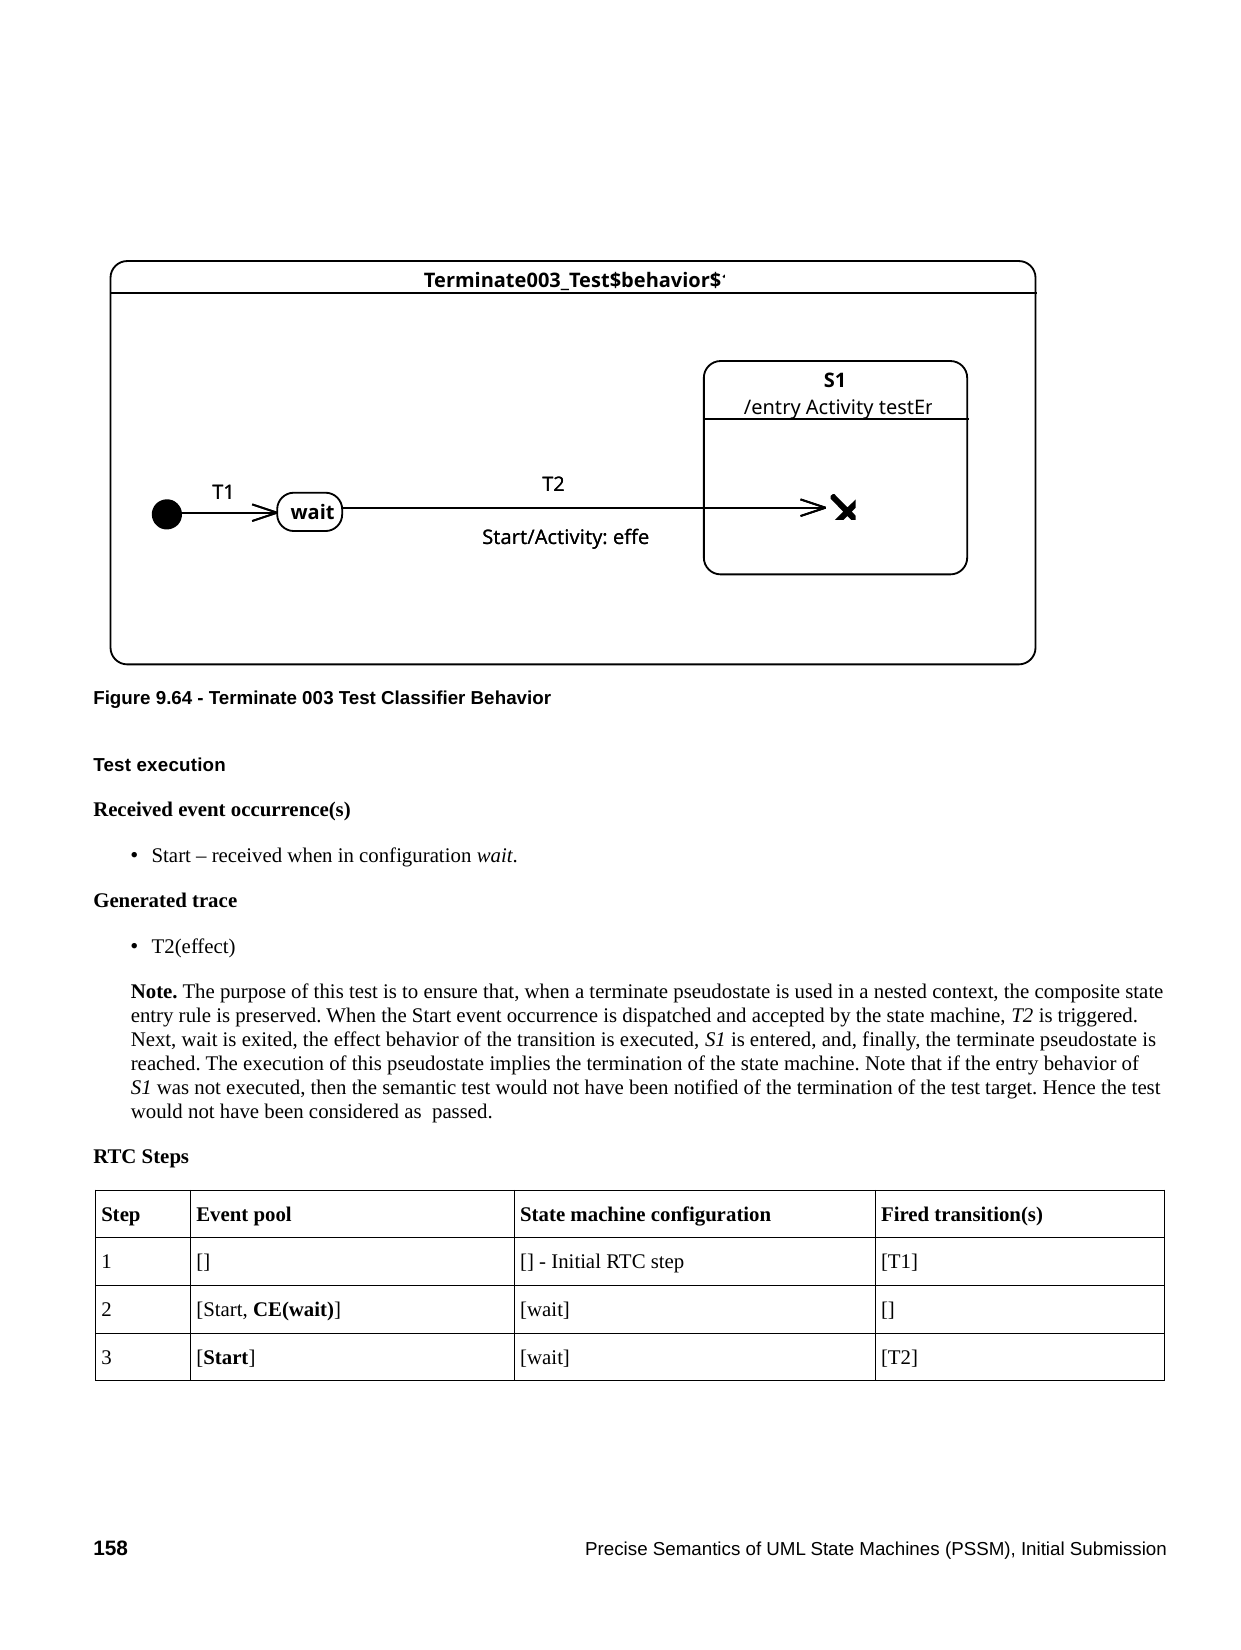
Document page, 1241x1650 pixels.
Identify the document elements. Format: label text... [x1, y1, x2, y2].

table_header State machine configuration [515, 1191, 875, 1237]
table_cell [wait] [515, 1334, 875, 1380]
text RTC Steps [93, 1144, 1164, 1168]
text Received event occurrence(s) [93, 797, 1164, 821]
subtitle Test execution [93, 754, 1164, 776]
table_cell 2 [96, 1286, 190, 1333]
table_cell [T2] [876, 1334, 1164, 1380]
text Note. The purpose of this test is to ensure that, when a terminate pseudostate is used in a nested context, the composite state entry rule is preserved. When the Start event occurrence is dispatched and accepted by the state machine, T2 is triggered. Next, wait is exited, the effect behavior of the transition is executed, S1 is entered, and, finally, the terminate pseudostate is reached. The execution of this pseudostate implies the termination of the state machine. Note that if the entry behavior of S1 was not executed, then the semantic test would not have been notified of the termination of the test target. Hence the test would not have been considered as passed. [131, 979, 1164, 1123]
table_cell 3 [96, 1334, 190, 1380]
list T2(effect) [131, 933, 1164, 958]
list Start – received when in configuration wait. [131, 842, 1164, 867]
table_cell [wait] [515, 1286, 875, 1333]
table_cell [Start] [191, 1334, 514, 1380]
table_cell [Start, CE(wait)] [191, 1286, 514, 1333]
table_header Fired transition(s) [876, 1191, 1164, 1237]
table_cell [] [191, 1238, 514, 1285]
table_cell [] - Initial RTC step [515, 1238, 875, 1285]
text Generated trace [93, 888, 1164, 912]
text Figure 9.64 - Terminate 003 Test Classifier Behavior [93, 243, 1055, 708]
table_cell [T1] [876, 1238, 1164, 1285]
table_header Event pool [191, 1191, 514, 1237]
table_header Step [96, 1191, 190, 1237]
table_cell [] [876, 1286, 1164, 1333]
table_cell 1 [96, 1238, 190, 1285]
